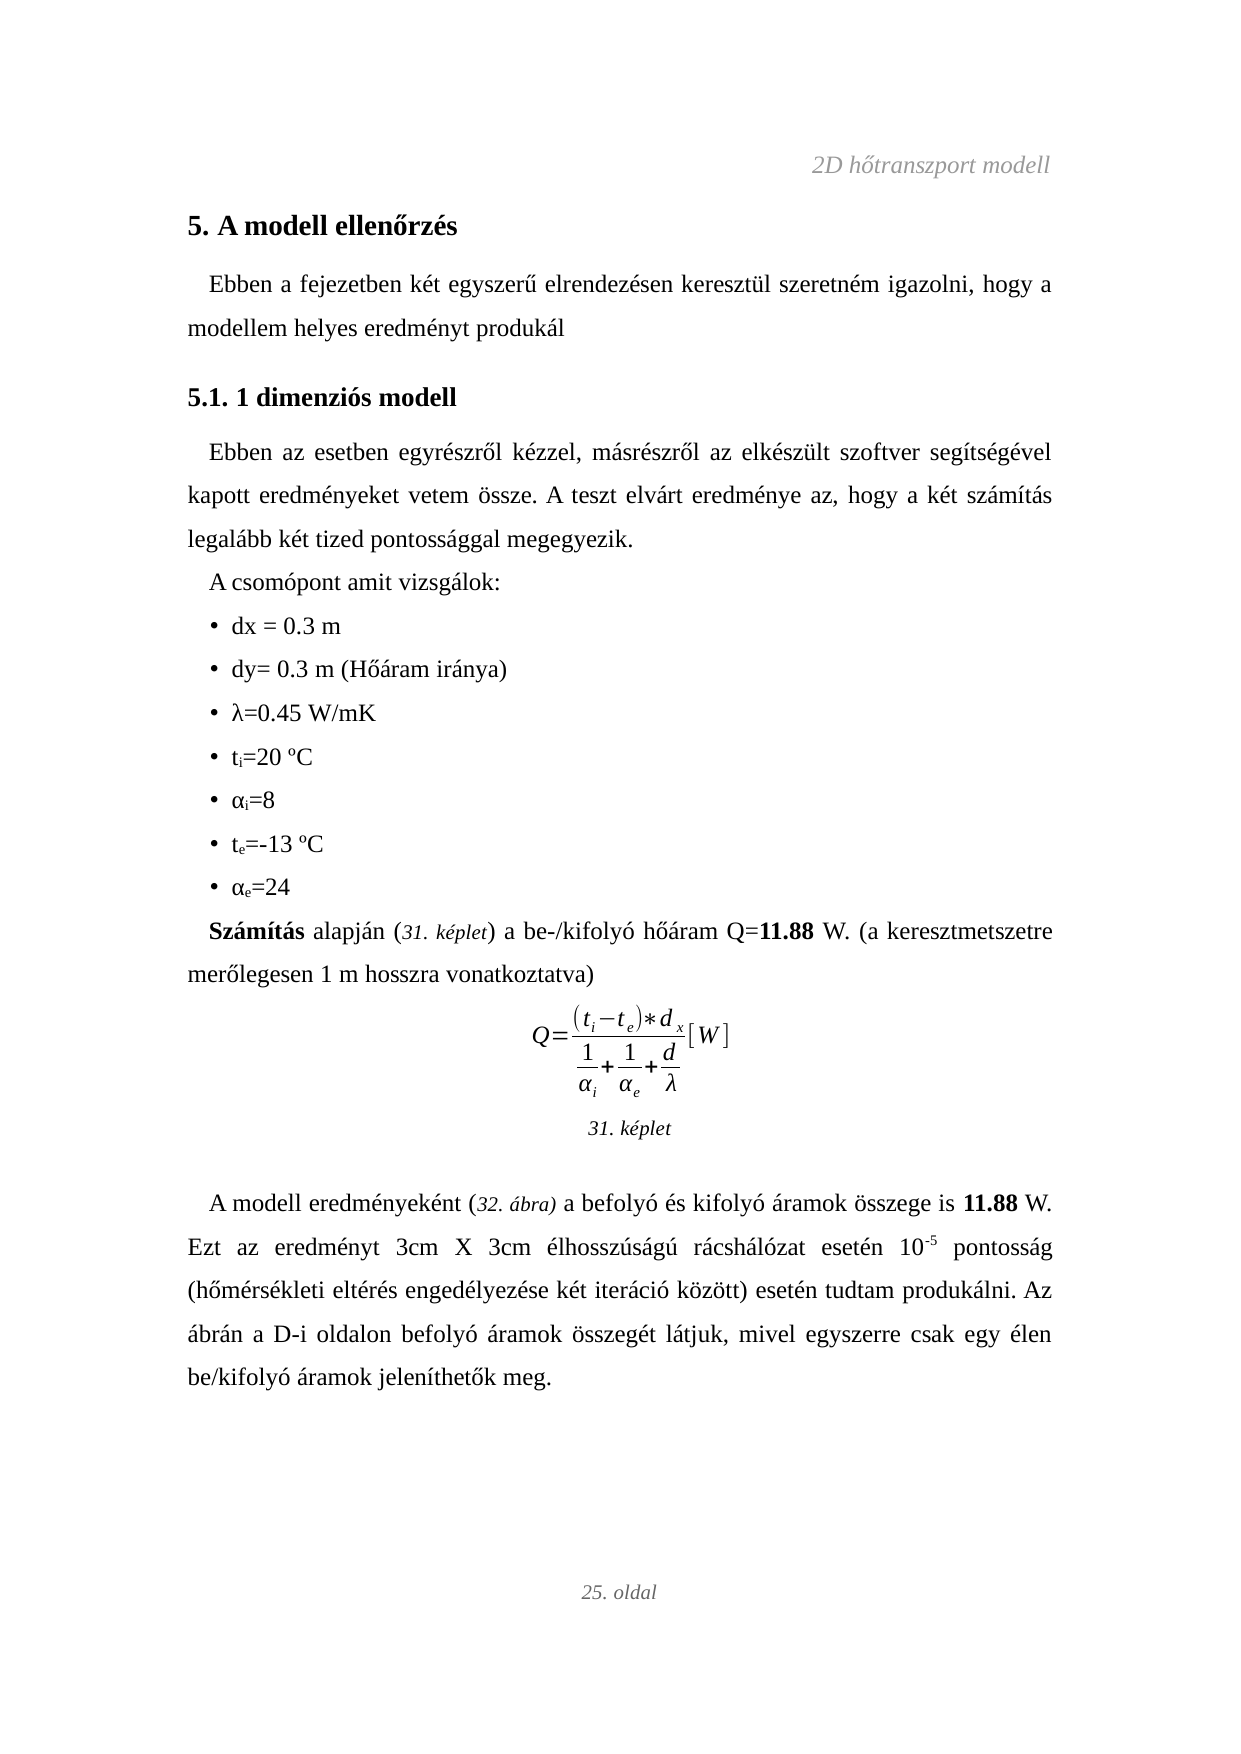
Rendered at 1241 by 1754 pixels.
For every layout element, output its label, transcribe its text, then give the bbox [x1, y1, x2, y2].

subtitle A modell ellenőrzés [187, 208, 1053, 242]
text Számítás alapján (31. képlet) a be-/kifolyó hőáram Q=11.88 W. (a keresztmetszetre merőlegesen 1 m hosszra vonatkoztatva) [187, 916, 1053, 988]
text Ebben a fejezetben két egyszerű elrendezésen keresztül szeretném igazolni, hogy a modellem helyes eredményt produkál [187, 269, 1053, 342]
list αi=8 [210, 785, 1053, 814]
subtitle 1 dimenziós modell [187, 382, 1053, 413]
list te=-13 ºC [210, 828, 1053, 858]
text 31. képlet [187, 1116, 1053, 1140]
list dy= 0.3 m (Hőáram iránya) [210, 654, 1053, 683]
list λ=0.45 W/mK [210, 698, 1053, 727]
list dx = 0.3 m [210, 611, 1053, 640]
list αe=24 [210, 872, 1053, 901]
list ti=20 ºC [210, 741, 1053, 771]
text Ebben az esetben egyrészről kézzel, másrészről az elkészült szoftver segítségével kapott eredményeket vetem össze. A teszt elvárt eredménye az, hogy a két számítás legalább két tized pontossággal megegyezik. [187, 437, 1053, 553]
text A csomópont amit vizsgálok: [187, 567, 1053, 596]
text A modell eredményeként (32. ábra) a befolyó és kifolyó áramok összege is 11.88 W. Ezt az eredményt 3cm X 3cm élhosszúságú rácshálózat esetén 10-5 pontosság (hőmérsékleti eltérés engedélyezése két iteráció között) esetén tudtam produkálni. Az ábrán a D-i oldalon befolyó áramok összegét látjuk, mivel egyszerre csak egy élen be/kifolyó áramok jeleníthetők meg. [187, 1188, 1053, 1391]
